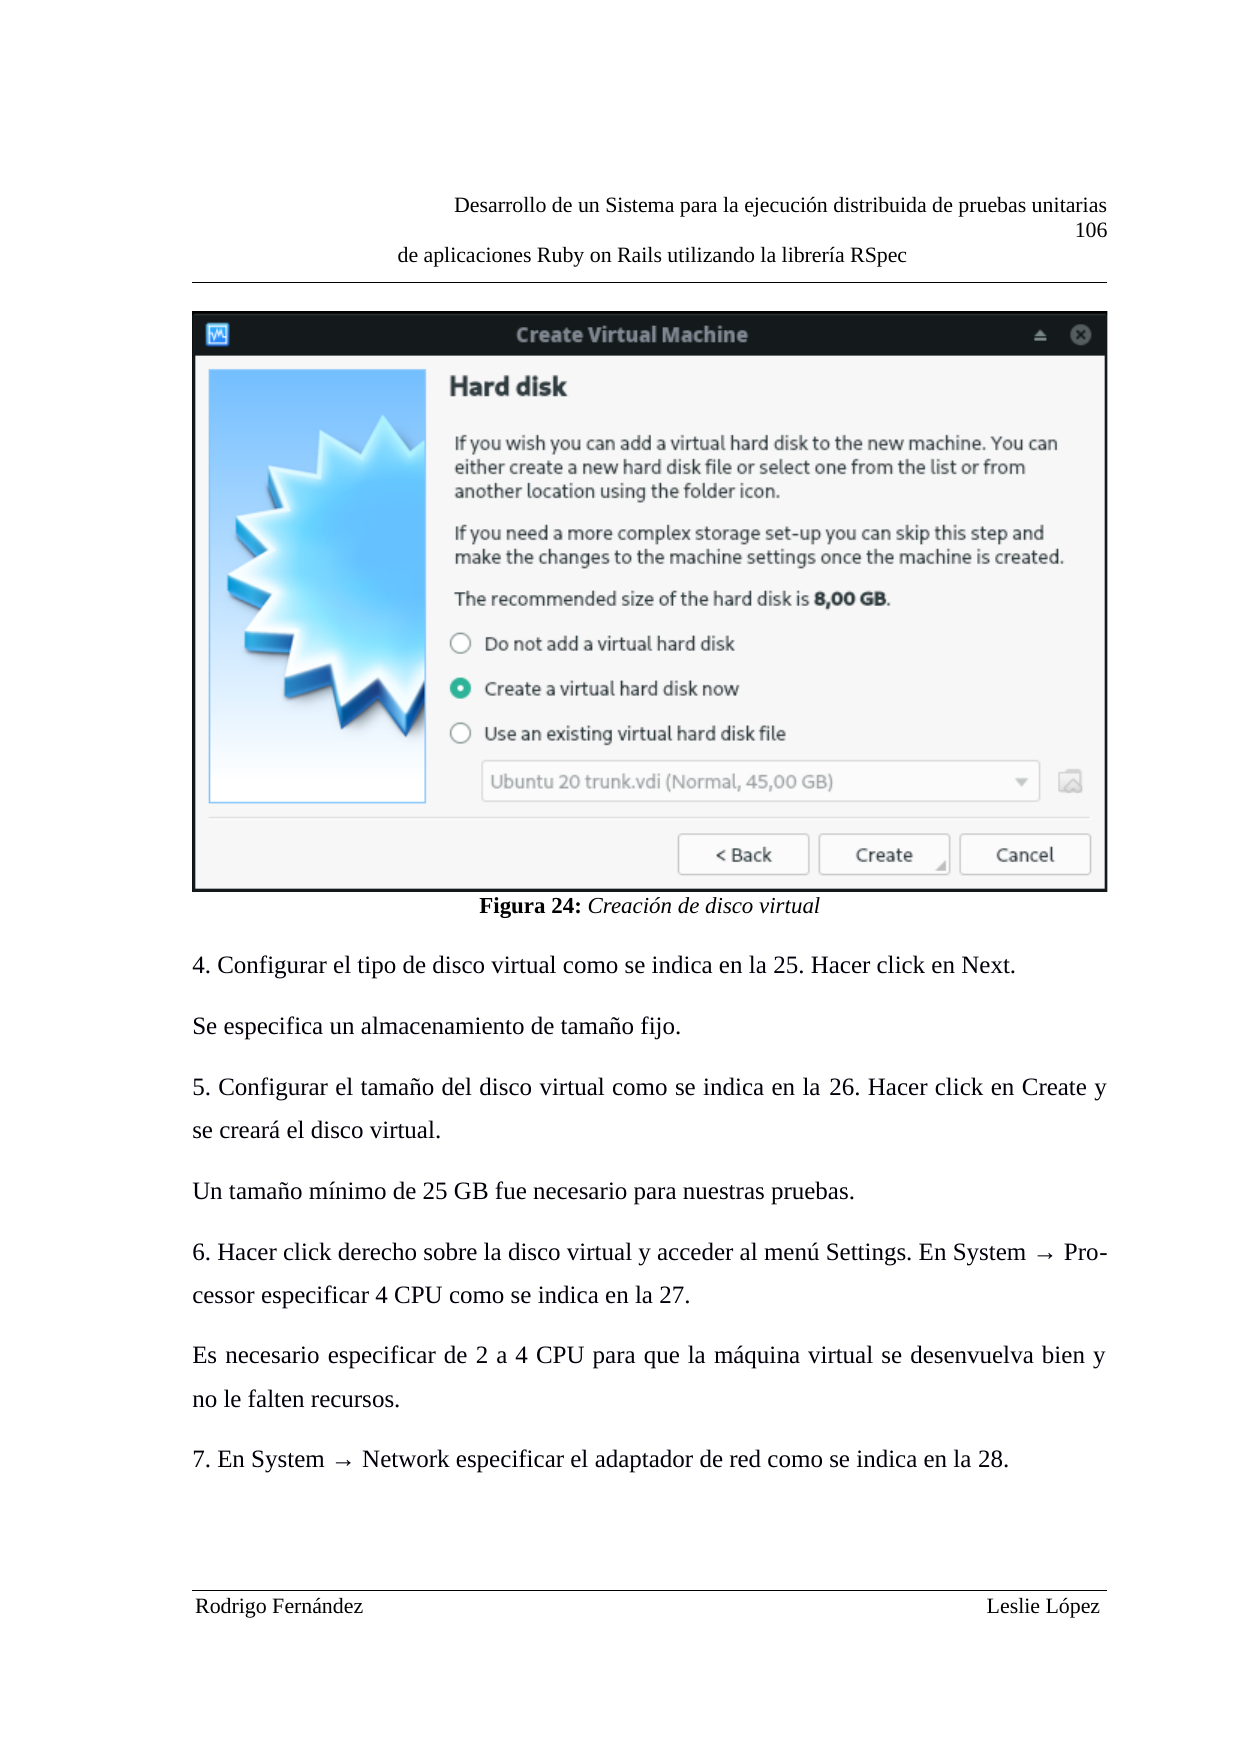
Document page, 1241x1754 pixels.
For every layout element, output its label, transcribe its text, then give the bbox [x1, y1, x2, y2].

text 7. En System → Network especificar el adaptador de red como se indica en la 28. [192, 1444, 1107, 1473]
text Se especifica un almacenamiento de tamaño fijo. [192, 1011, 1107, 1040]
text 5. Configurar el tamaño del disco virtual como se indica en la 26. Hacer click en Create y se creará el disco virtual. [192, 1072, 1107, 1144]
text 6. Hacer click derecho sobre la disco virtual y acceder al menú Settings. En System → Pro­cessor especificar 4 CPU como se indica en la 27. [192, 1237, 1107, 1308]
text Un tamaño mínimo de 25 GB fue necesario para nuestras pruebas. [192, 1176, 1107, 1204]
text Figura 24: Creación de disco virtual [192, 892, 1107, 918]
text 4. Configurar el tipo de disco virtual como se indica en la 25. Hacer click en Next. [192, 950, 1107, 979]
picture [192, 311, 1108, 892]
text Es necesario especificar de 2 a 4 CPU para que la máquina virtual se desenvuelva bien y no le falten recursos. [192, 1341, 1107, 1412]
